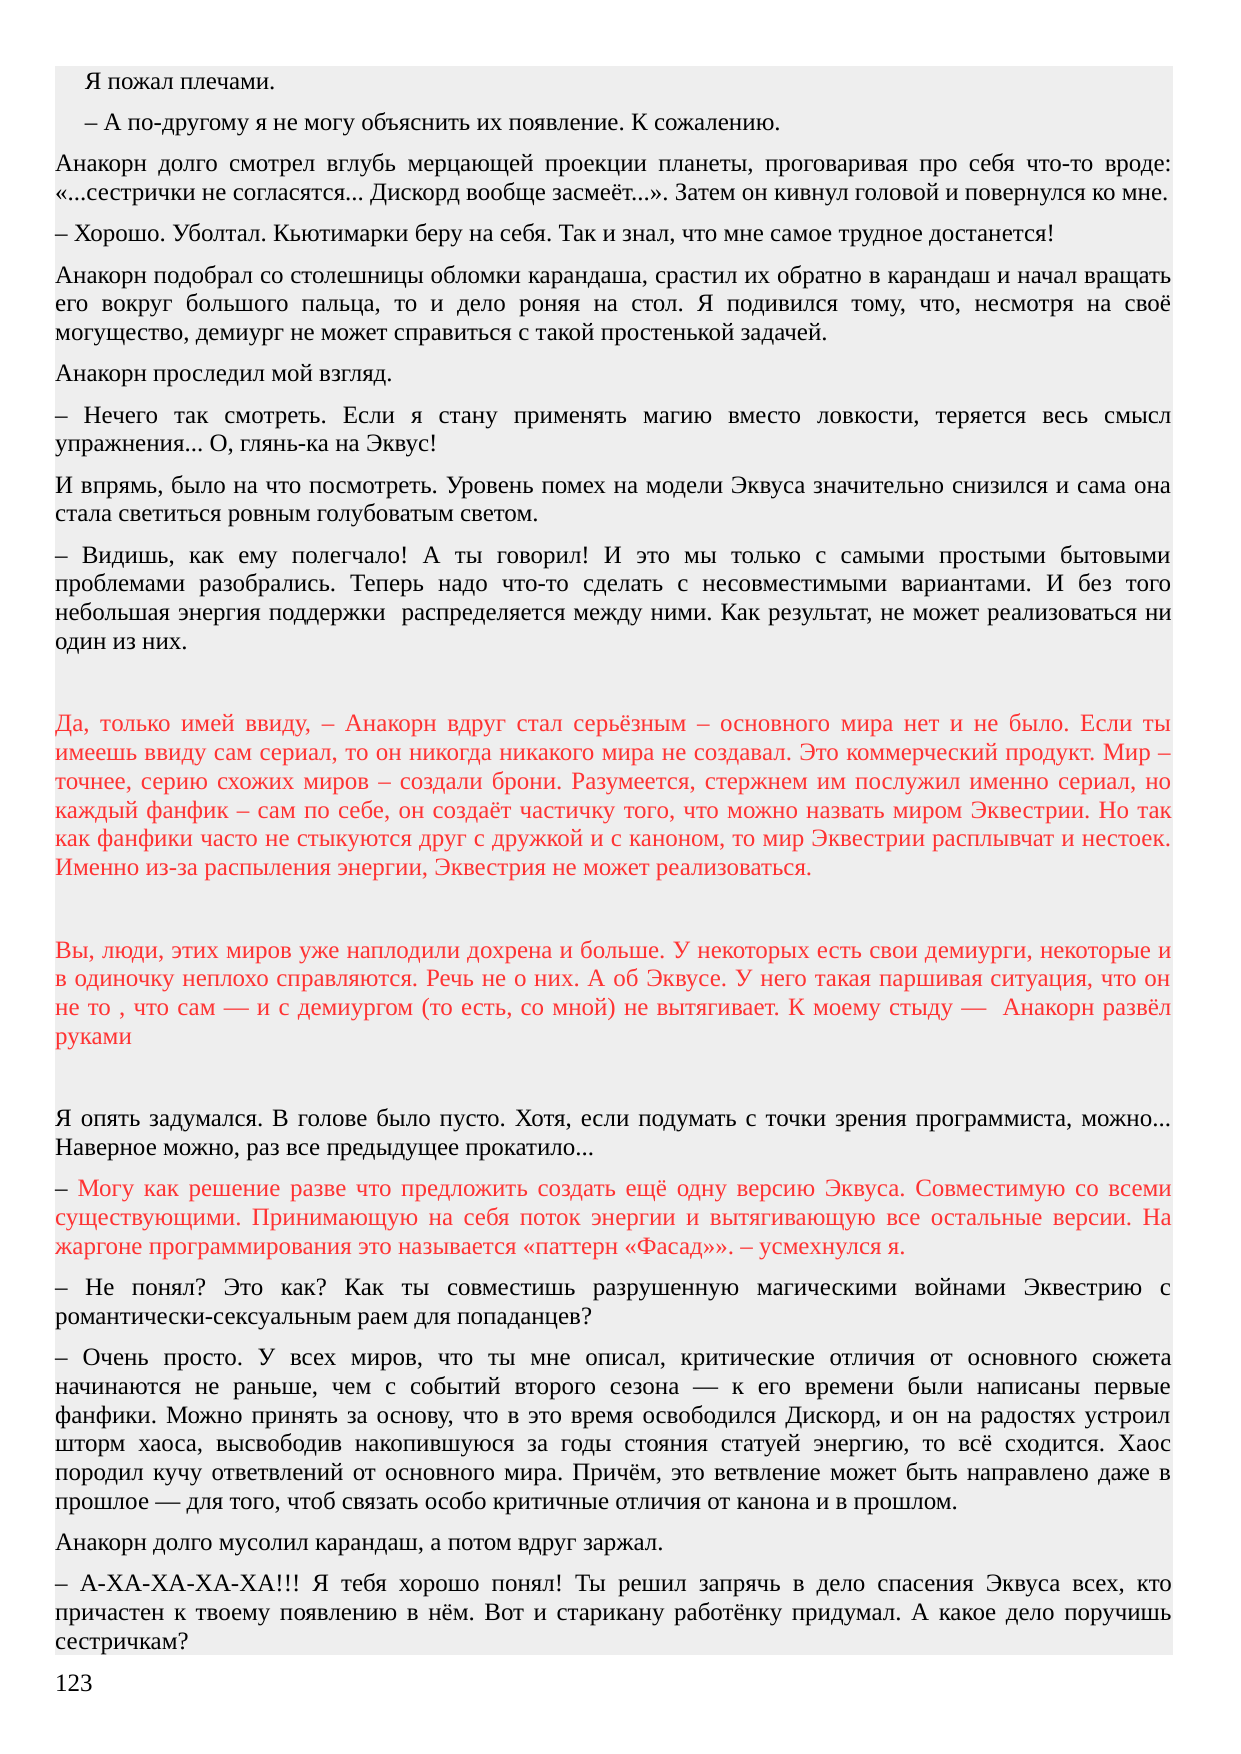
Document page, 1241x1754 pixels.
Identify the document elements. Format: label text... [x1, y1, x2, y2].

text И впрямь, было на что посмотреть. Уровень помех на модели Эквуса значительно снизился и сама она стала светиться ровным голубоватым светом. [55, 470, 1173, 527]
text – Очень просто. У всех миров, что ты мне описал, критические отличия от основного сюжета начинаются не раньше, чем с событий второго сезона — к его времени были написаны первые фанфики. Можно принять за основу, что в это время освободился Дискорд, и он на радостях устроил шторм хаоса, высвободив накопившуюся за годы стояния статуей энергию, то всё сходится. Хаос породил кучу ответвлений от основного мира. Причём, это ветвление может быть направлено даже в прошлое — для того, чтоб связать особо критичные отличия от канона и в прошлом. [55, 1342, 1173, 1515]
text – А-ХА-ХА-ХА-ХА!!! Я тебя хорошо понял! Ты решил запрячь в дело спасения Эквуса всех, кто причастен к твоему появлению в нём. Вот и старикану работёнку придумал. А какое дело поручишь сестричкам? [55, 1568, 1173, 1655]
text Я опять задумался. В голове было пусто. Хотя, если подумать с точки зрения программиста, можно... Наверное можно, раз все предыдущее прокатило... [55, 1103, 1173, 1161]
text – Нечего так смотреть. Если я стану применять магию вместо ловкости, теряется весь смысл упражнения... О, глянь-ка на Эквус! [55, 400, 1173, 457]
text – А по-другому я не могу объяснить их появление. К сожалению. [55, 107, 1173, 136]
text Вы, люди, этих миров уже наплодили дохрена и больше. У некоторых есть свои демиурги, некоторые и в одиночку неплохо справляются. Речь не о них. А об Эквусе. У него такая паршивая ситуация, что он не то , что сам — и с демиургом (то есть, со мной) не вытягивает. К моему стыду — Анакорн развёл руками [55, 935, 1173, 1050]
text Анакорн проследил мой взгляд. [55, 358, 1173, 387]
text Анакорн долго мусолил карандаш, а потом вдруг заржал. [55, 1527, 1173, 1556]
text Я пожал плечами. [55, 66, 1173, 95]
text Анакорн подобрал со столешницы обломки карандаша, срастил их обратно в карандаш и начал вращать его вокруг большого пальца, то и дело роняя на стол. Я подивился тому, что, несмотря на своё могущество, демиург не может справиться с такой простенькой задачей. [55, 260, 1173, 346]
text – Видишь, как ему полегчало! А ты говорил! И это мы только с самыми простыми бытовыми проблемами разобрались. Теперь надо что-то сделать с несовместимыми вариантами. И без того небольшая энергия поддержки распределяется между ними. Как результат, не может реализоваться ни один из них. [55, 540, 1173, 655]
text – Хорошо. Уболтал. Кьютимарки беру на себя. Так и знал, что мне самое трудное достанется! [55, 218, 1173, 247]
text Да, только имей ввиду, – Анакорн вдруг стал серьёзным – основного мира нет и не было. Если ты имеешь ввиду сам сериал, то он никогда никакого мира не создавал. Это коммерческий продукт. Мир – точнее, серию схожих миров – создали брони. Разумеется, стержнем им послужил именно сериал, но каждый фанфик – сам по себе, он создаёт частичку того, что можно назвать миром Эквестрии. Но так как фанфики часто не стыкуются друг с дружкой и с каноном, то мир Эквестрии расплывчат и нестоек. Именно из-за распыления энергии, Эквестрия не может реализоваться. [55, 708, 1173, 881]
text Анакорн долго смотрел вглубь мерцающей проекции планеты, проговаривая про себя что-то вроде: «...сестрички не согласятся... Дискорд вообще засмеёт...». Затем он кивнул головой и повернулся ко мне. [55, 148, 1173, 206]
text – Не понял? Это как? Как ты совместишь разрушенную магическими войнами Эквестрию с романтически-сексуальным раем для попаданцев? [55, 1272, 1173, 1330]
text – Могу как решение разве что предложить создать ещё одну версию Эквуса. Совместимую со всеми существующими. Принимающую на себя поток энергии и вытягивающую все остальные версии. На жаргоне программирования это называется «паттерн «Фасад»». – усмехнулся я. [55, 1173, 1173, 1260]
